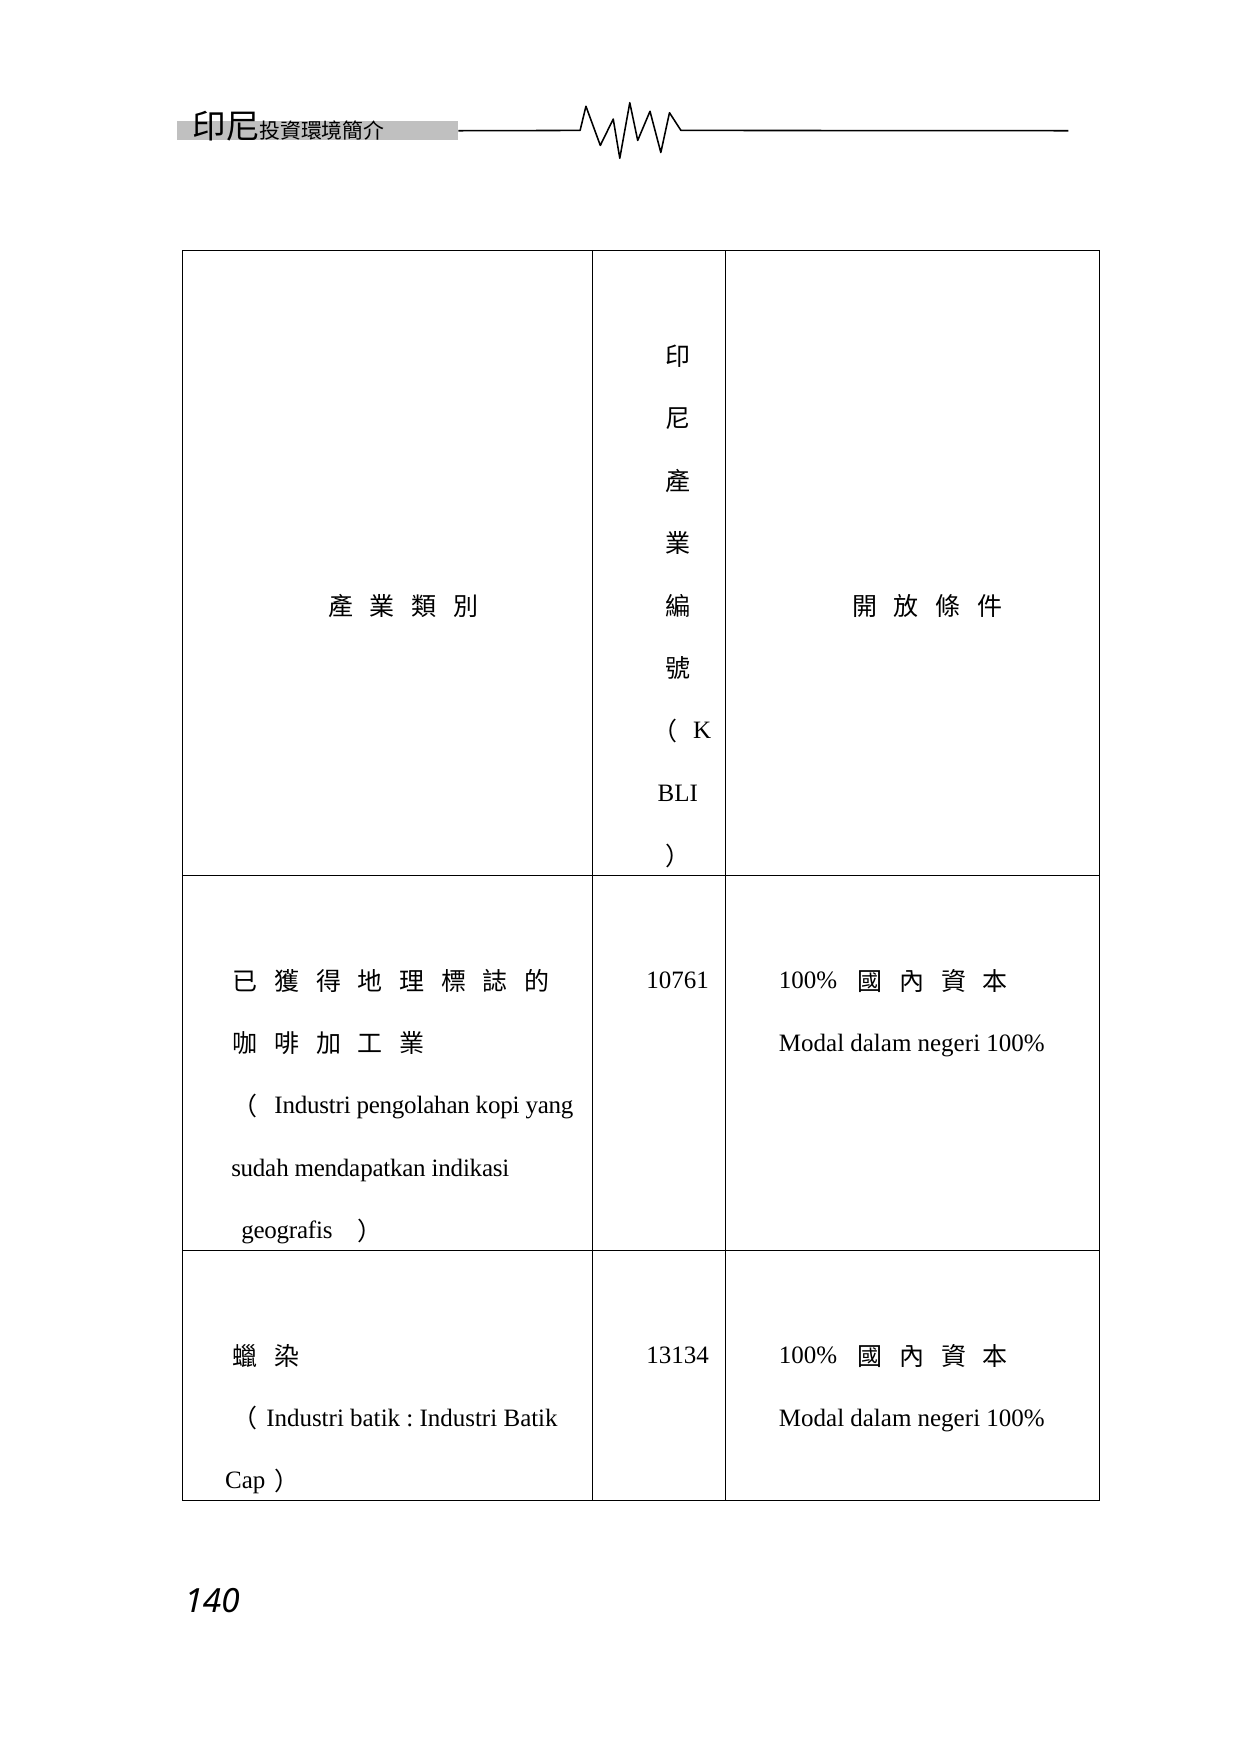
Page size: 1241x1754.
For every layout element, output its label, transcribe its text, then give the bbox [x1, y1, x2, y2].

table_cell 10761 [593, 876, 725, 1250]
table_cell 100%國內資本 Modal dalam negeri 100% [726, 876, 1099, 1250]
table_cell 100%國內資本 Modal dalam negeri 100% [726, 1251, 1099, 1500]
table_cell 已獲得地理標誌的咖啡加工業 （Industri pengolahan kopi yang sudah mendapatkan indikasi geografis） [183, 876, 592, 1250]
table_header 產業類別 [183, 251, 592, 875]
table_cell 蠟染 （Industri batik : Industri Batik Cap） [183, 1251, 592, 1500]
table_header 印尼產業編號（KBLI） [593, 251, 725, 875]
table_header 開放條件 [726, 251, 1099, 875]
table_cell 13134 [593, 1251, 725, 1500]
